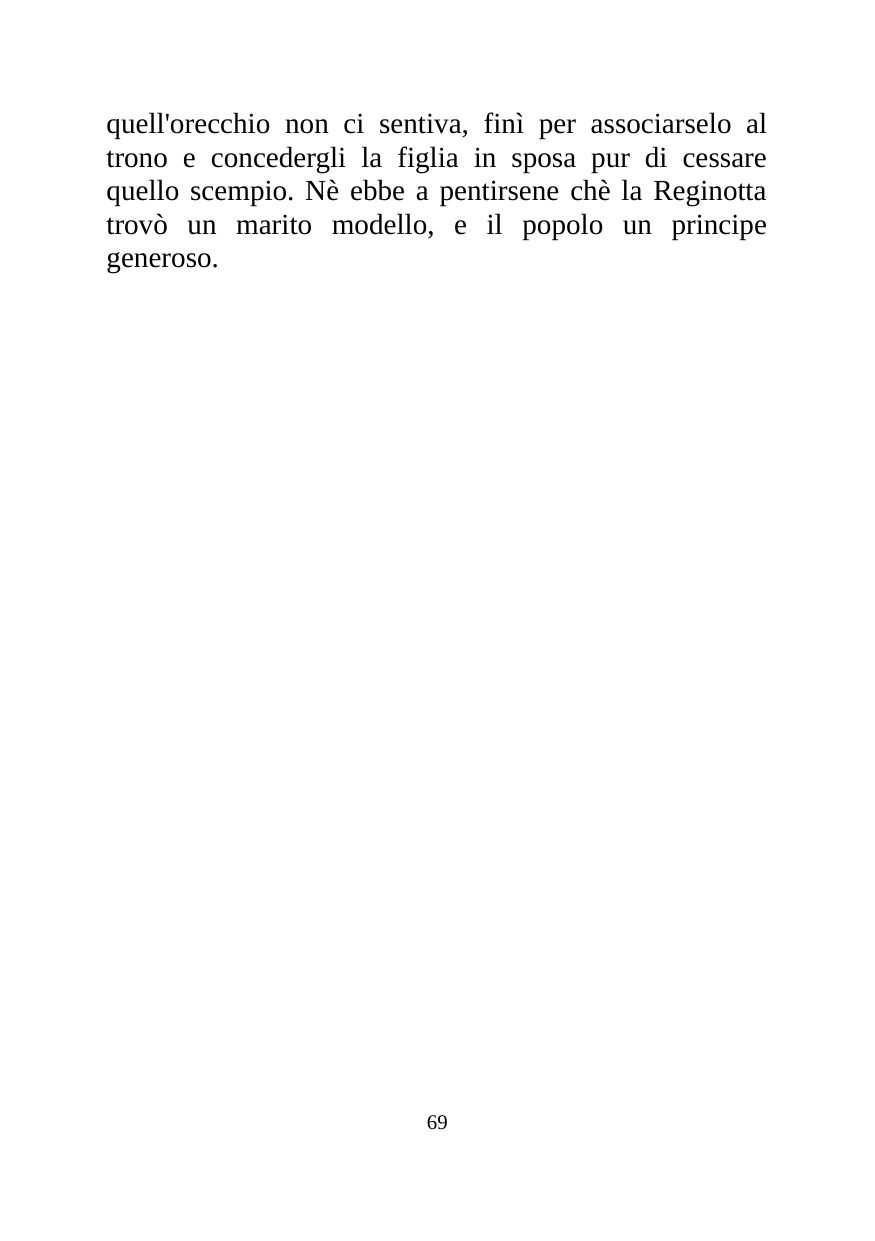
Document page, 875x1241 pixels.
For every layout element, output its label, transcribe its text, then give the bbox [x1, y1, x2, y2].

text quell'orecchio non ci sentiva, finì per associarselo al trono e concedergli la figlia in sposa pur di cessare quello scempio. Nè ebbe a pentirsene chè la Reginotta trovò un marito modello, e il popolo un principe generoso. [106, 106, 768, 274]
